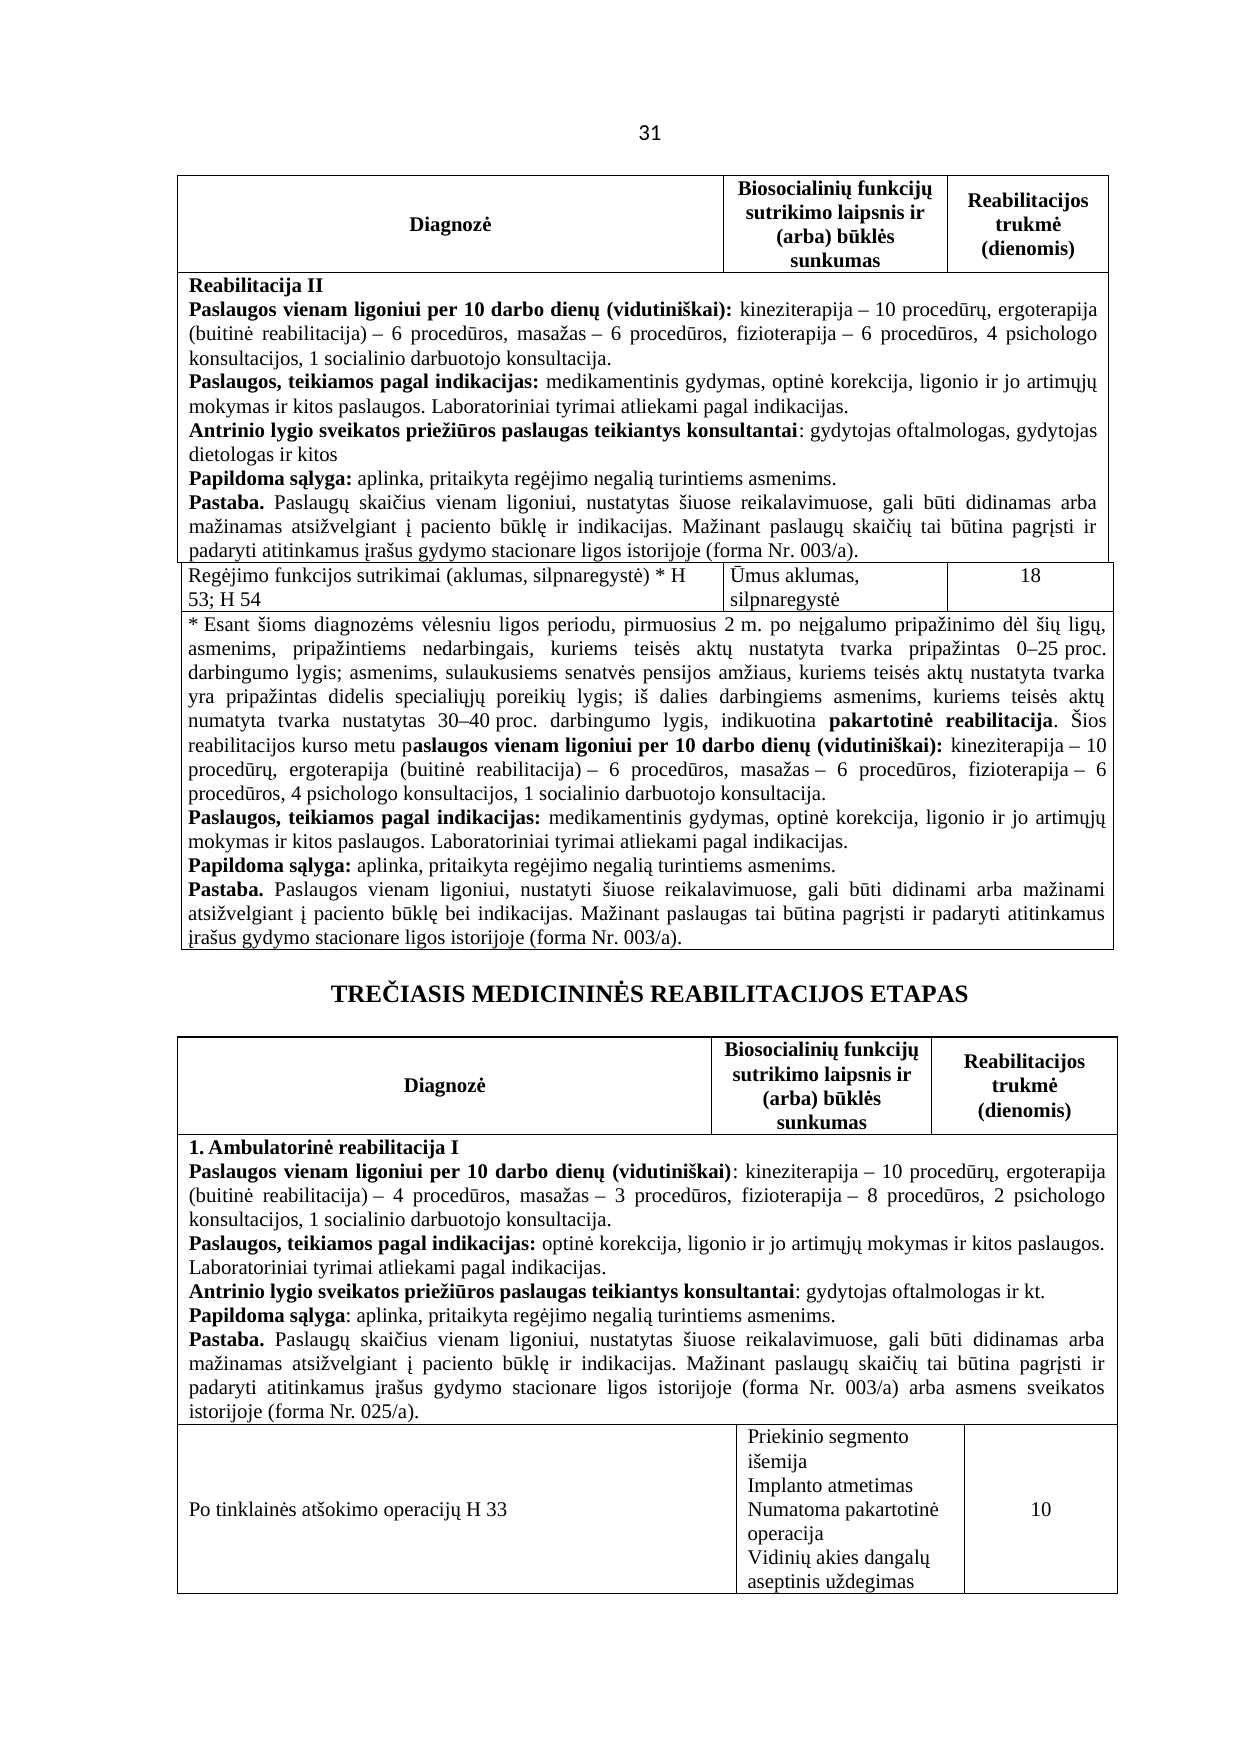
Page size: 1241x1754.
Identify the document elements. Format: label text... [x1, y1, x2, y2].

table_header Diagnozė [178, 176, 723, 272]
table_cell * Esant šioms diagnozėms vėlesniu ligos periodu, pirmuosius 2 m. po neįgalumo pripažinimo dėl šių ligų, asmenims, pripažintiems nedarbingais, kuriems teisės aktų nustatyta tvarka pripažintas 0–25 proc. darbingumo lygis; asmenims, sulaukusiems senatvės pensijos amžiaus, kuriems teisės aktų nustatyta tvarka yra pripažintas didelis specialiųjų poreikių lygis; iš dalies darbingiems asmenims, kuriems teisės aktų numatyta tvarka nustatytas 30–40 proc. darbingumo lygis, indikuotina pakartotinė reabilitacija. Šios reabilitacijos kurso metu paslaugos vienam ligoniui per 10 darbo dienų (vidutiniškai): kineziterapija – 10 procedūrų, ergoterapija (buitinė reabilitacija) – 6 procedūros, masažas – 6 procedūros, fizioterapija – 6 procedūros, 4 psichologo konsultacijos, 1 socialinio darbuotojo konsultacija. Paslaugos, teikiamos pagal indikacijas: medikamentinis gydymas, optinė korekcija, ligonio ir jo artimųjų mokymas ir kitos paslaugos. Laboratoriniai tyrimai atliekami pagal indikacijas. Papildoma sąlyga: aplinka, pritaikyta regėjimo negalią turintiems asmenims. Pastaba. Paslaugos vienam ligoniui, nustatyti šiuose reikalavimuose, gali būti didinami arba mažinami atsižvelgiant į paciento būklę bei indikacijas. Mažinant paslaugas tai būtina pagrįsti ir padaryti atitinkamus įrašus gydymo stacionare ligos istorijoje (forma Nr. 003/a). [182, 612, 1113, 949]
table_header Reabilitacijos trukmė (dienomis) [948, 176, 1108, 272]
table_cell Po tinklainės atšokimo operacijų H 33 [178, 1425, 736, 1593]
table_cell [1118, 1134, 1122, 1423]
table_header [1118, 1036, 1122, 1134]
table_header Biosocialinių funkcijų sutrikimo laipsnis ir (arba) būklės sunkumas [712, 1038, 931, 1134]
table_cell Regėjimo funkcijos sutrikimai (aklumas, silpnaregystė) * H 53; H 54 [182, 563, 723, 611]
table_header Diagnozė [178, 1038, 711, 1134]
table_header Biosocialinių funkcijų sutrikimo laipsnis ir (arba) būklės sunkumas [724, 176, 947, 272]
table_cell 1. Ambulatorinė reabilitacija I Paslaugos vienam ligoniui per 10 darbo dienų (vidutiniškai): kineziterapija – 10 procedūrų, ergoterapija (buitinė reabilitacija) – 4 procedūros, masažas – 3 procedūros, fizioterapija – 8 procedūros, 2 psichologo konsultacijos, 1 socialinio darbuotojo konsultacija. Paslaugos, teikiamos pagal indikacijas: optinė korekcija, ligonio ir jo artimųjų mokymas ir kitos paslaugos. Laboratoriniai tyrimai atliekami pagal indikacijas. Antrinio lygio sveikatos priežiūros paslaugas teikiantys konsultantai: gydytojas oftalmologas ir kt. Papildoma sąlyga: aplinka, pritaikyta regėjimo negalią turintiems asmenims. Pastaba. Paslaugų skaičius vienam ligoniui, nustatytas šiuose reikalavimuose, gali būti didinamas arba mažinamas atsižvelgiant į paciento būklę ir indikacijas. Mažinant paslaugų skaičių tai būtina pagrįsti ir padaryti atitinkamus įrašus gydymo stacionare ligos istorijoje (forma Nr. 003/a) arba asmens sveikatos istorijoje (forma Nr. 025/a). [178, 1135, 1117, 1423]
table_cell Reabilitacija II Paslaugos vienam ligoniui per 10 darbo dienų (vidutiniškai): kineziterapija – 10 procedūrų, ergoterapija (buitinė reabilitacija) – 6 procedūros, masažas – 6 procedūros, fizioterapija – 6 procedūros, 4 psichologo konsultacijos, 1 socialinio darbuotojo konsultacija. Paslaugos, teikiamos pagal indikacijas: medikamentinis gydymas, optinė korekcija, ligonio ir jo artimųjų mokymas ir kitos paslaugos. Laboratoriniai tyrimai atliekami pagal indikacijas. Antrinio lygio sveikatos priežiūros paslaugas teikiantys konsultantai: gydytojas oftalmologas, gydytojas dietologas ir kitos Papildoma sąlyga: aplinka, pritaikyta regėjimo negalią turintiems asmenims. Pastaba. Paslaugų skaičius vienam ligoniui, nustatytas šiuose reikalavimuose, gali būti didinamas arba mažinamas atsižvelgiant į paciento būklę ir indikacijas. Mažinant paslaugų skaičių tai būtina pagrįsti ir padaryti atitinkamus įrašus gydymo stacionare ligos istorijoje (forma Nr. 003/a). [178, 273, 1108, 562]
table_cell Priekinio segmento išemija Implanto atmetimas Numatoma pakartotinė operacija Vidinių akies dangalų aseptinis uždegimas [737, 1425, 964, 1593]
table_cell 10 [965, 1425, 1117, 1593]
table_header [1109, 175, 1113, 272]
table_cell [177, 563, 181, 611]
table_cell Ūmus aklumas, silpnaregystė [724, 563, 947, 611]
table_header Reabilitacijos trukmė (dienomis) [932, 1038, 1117, 1134]
table_cell [1109, 272, 1113, 562]
table_cell 18 [948, 563, 1113, 611]
table_cell [1118, 1424, 1122, 1593]
text TREČIASIS medicininės REABILITACIJOS ETAPAS [177, 979, 1122, 1008]
table_cell [177, 611, 181, 949]
